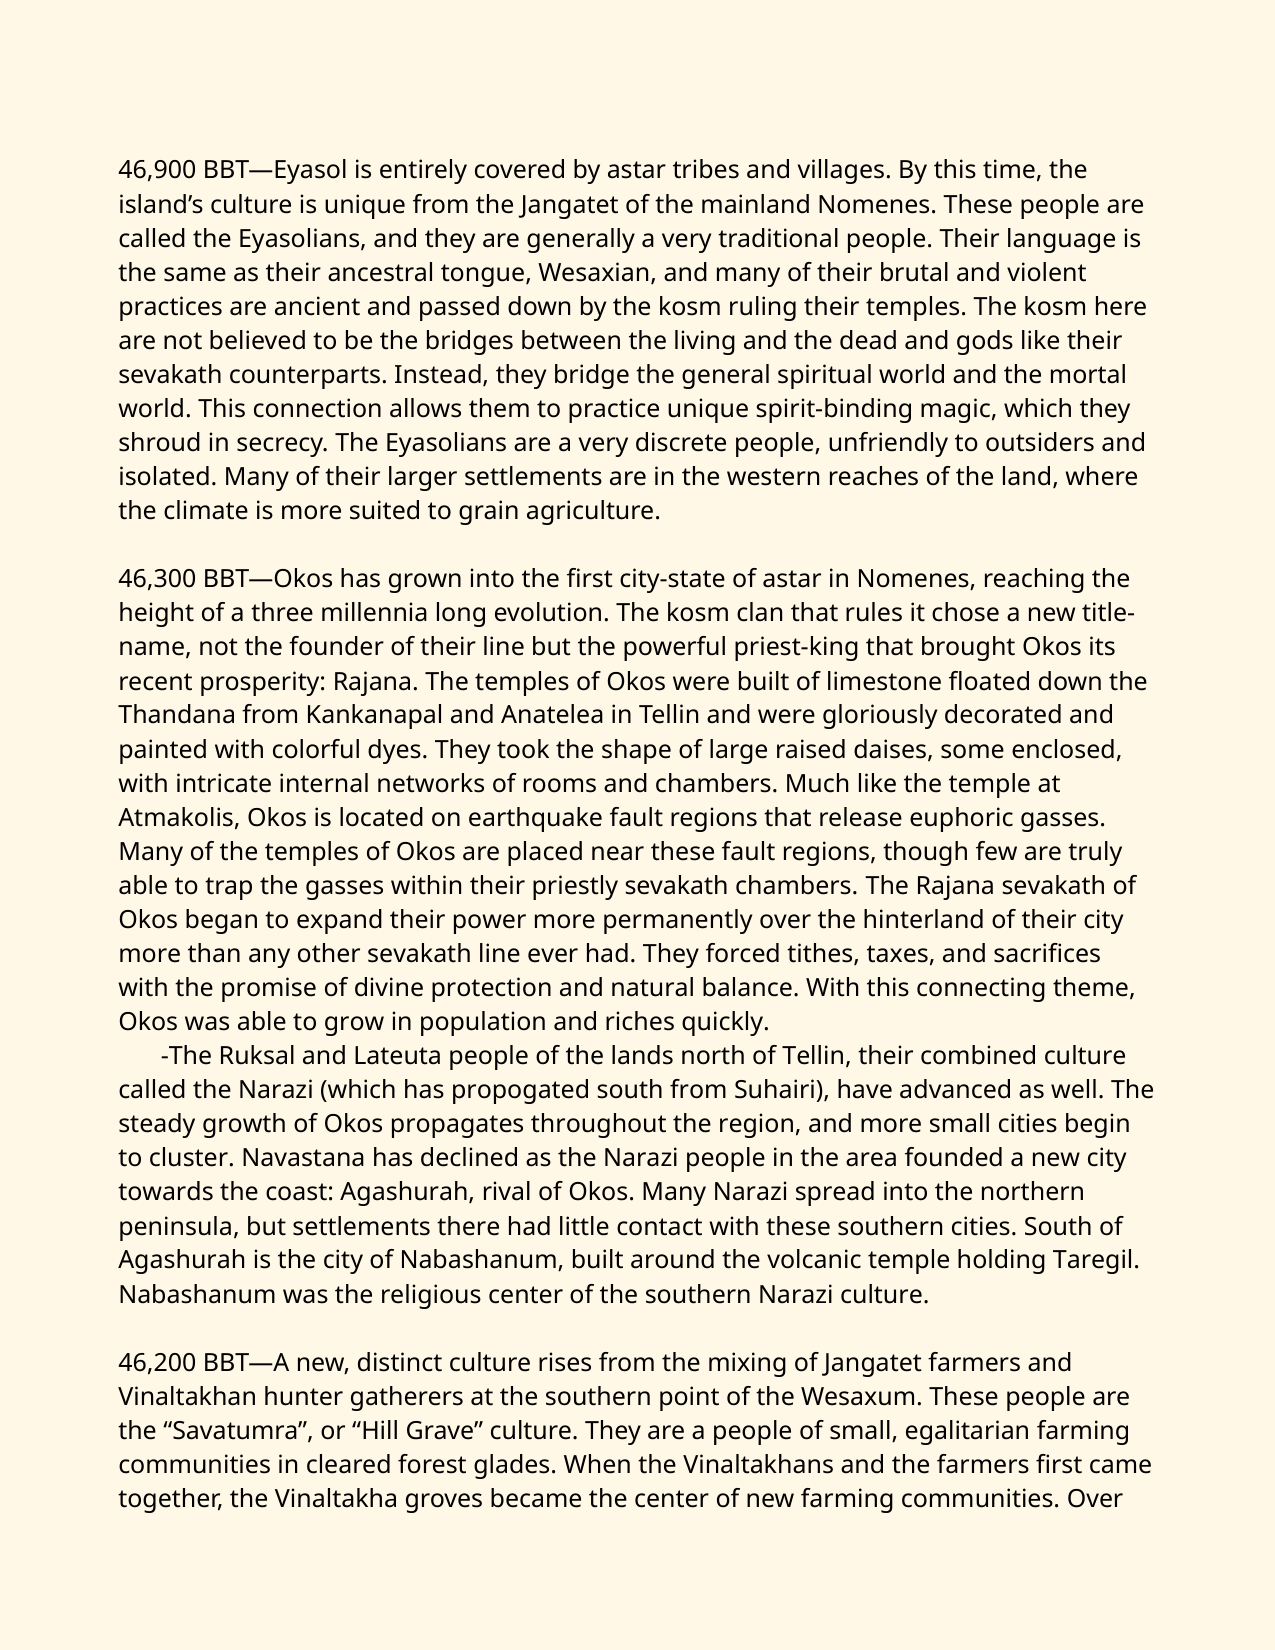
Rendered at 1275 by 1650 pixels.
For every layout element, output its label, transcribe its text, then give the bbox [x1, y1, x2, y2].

text 46,300 BBT—Okos has grown into the first city-state of astar in Nomenes, reaching the height of a three millennia long evolution. The kosm clan that rules it chose a new title-name, not the founder of their line but the powerful priest-king that brought Okos its recent prosperity: Rajana. The temples of Okos were built of limestone floated down the Thandana from Kankanapal and Anatelea in Tellin and were gloriously decorated and painted with colorful dyes. They took the shape of large raised daises, some enclosed, with intricate internal networks of rooms and chambers. Much like the temple at Atmakolis, Okos is located on earthquake fault regions that release euphoric gasses. Many of the temples of Okos are placed near these fault regions, though few are truly able to trap the gasses within their priestly sevakath chambers. The Rajana sevakath of Okos began to expand their power more permanently over the hinterland of their city more than any other sevakath line ever had. They forced tithes, taxes, and sacrifices with the promise of divine protection and natural balance. With this connecting theme, Okos was able to grow in population and riches quickly. [118, 561, 1157, 1038]
text 46,900 BBT—Eyasol is entirely covered by astar tribes and villages. By this time, the island’s culture is unique from the Jangatet of the mainland Nomenes. These people are called the Eyasolians, and they are generally a very traditional people. Their language is the same as their ancestral tongue, Wesaxian, and many of their brutal and violent practices are ancient and passed down by the kosm ruling their temples. The kosm here are not believed to be the bridges between the living and the dead and gods like their sevakath counterparts. Instead, they bridge the general spiritual world and the mortal world. This connection allows them to practice unique spirit-binding magic, which they shroud in secrecy. The Eyasolians are a very discrete people, unfriendly to outsiders and isolated. Many of their larger settlements are in the western reaches of the land, where the climate is more suited to grain agriculture. [118, 152, 1157, 527]
text -The Ruksal and Lateuta people of the lands north of Tellin, their combined culture called the Narazi (which has propogated south from Suhairi), have advanced as well. The steady growth of Okos propagates throughout the region, and more small cities begin to cluster. Navastana has declined as the Narazi people in the area founded a new city towards the coast: Agashurah, rival of Okos. Many Narazi spread into the northern peninsula, but settlements there had little contact with these southern cities. South of Agashurah is the city of Nabashanum, built around the volcanic temple holding Taregil. Nabashanum was the religious center of the southern Narazi culture. [118, 1038, 1157, 1310]
text 46,200 BBT—A new, distinct culture rises from the mixing of Jangatet farmers and Vinaltakhan hunter gatherers at the southern point of the Wesaxum. These people are the “Savatumra”, or “Hill Grave” culture. They are a people of small, egalitarian farming communities in cleared forest glades. When the Vinaltakhans and the farmers first came together, the Vinaltakha groves became the center of new farming communities. Over [118, 1344, 1157, 1515]
